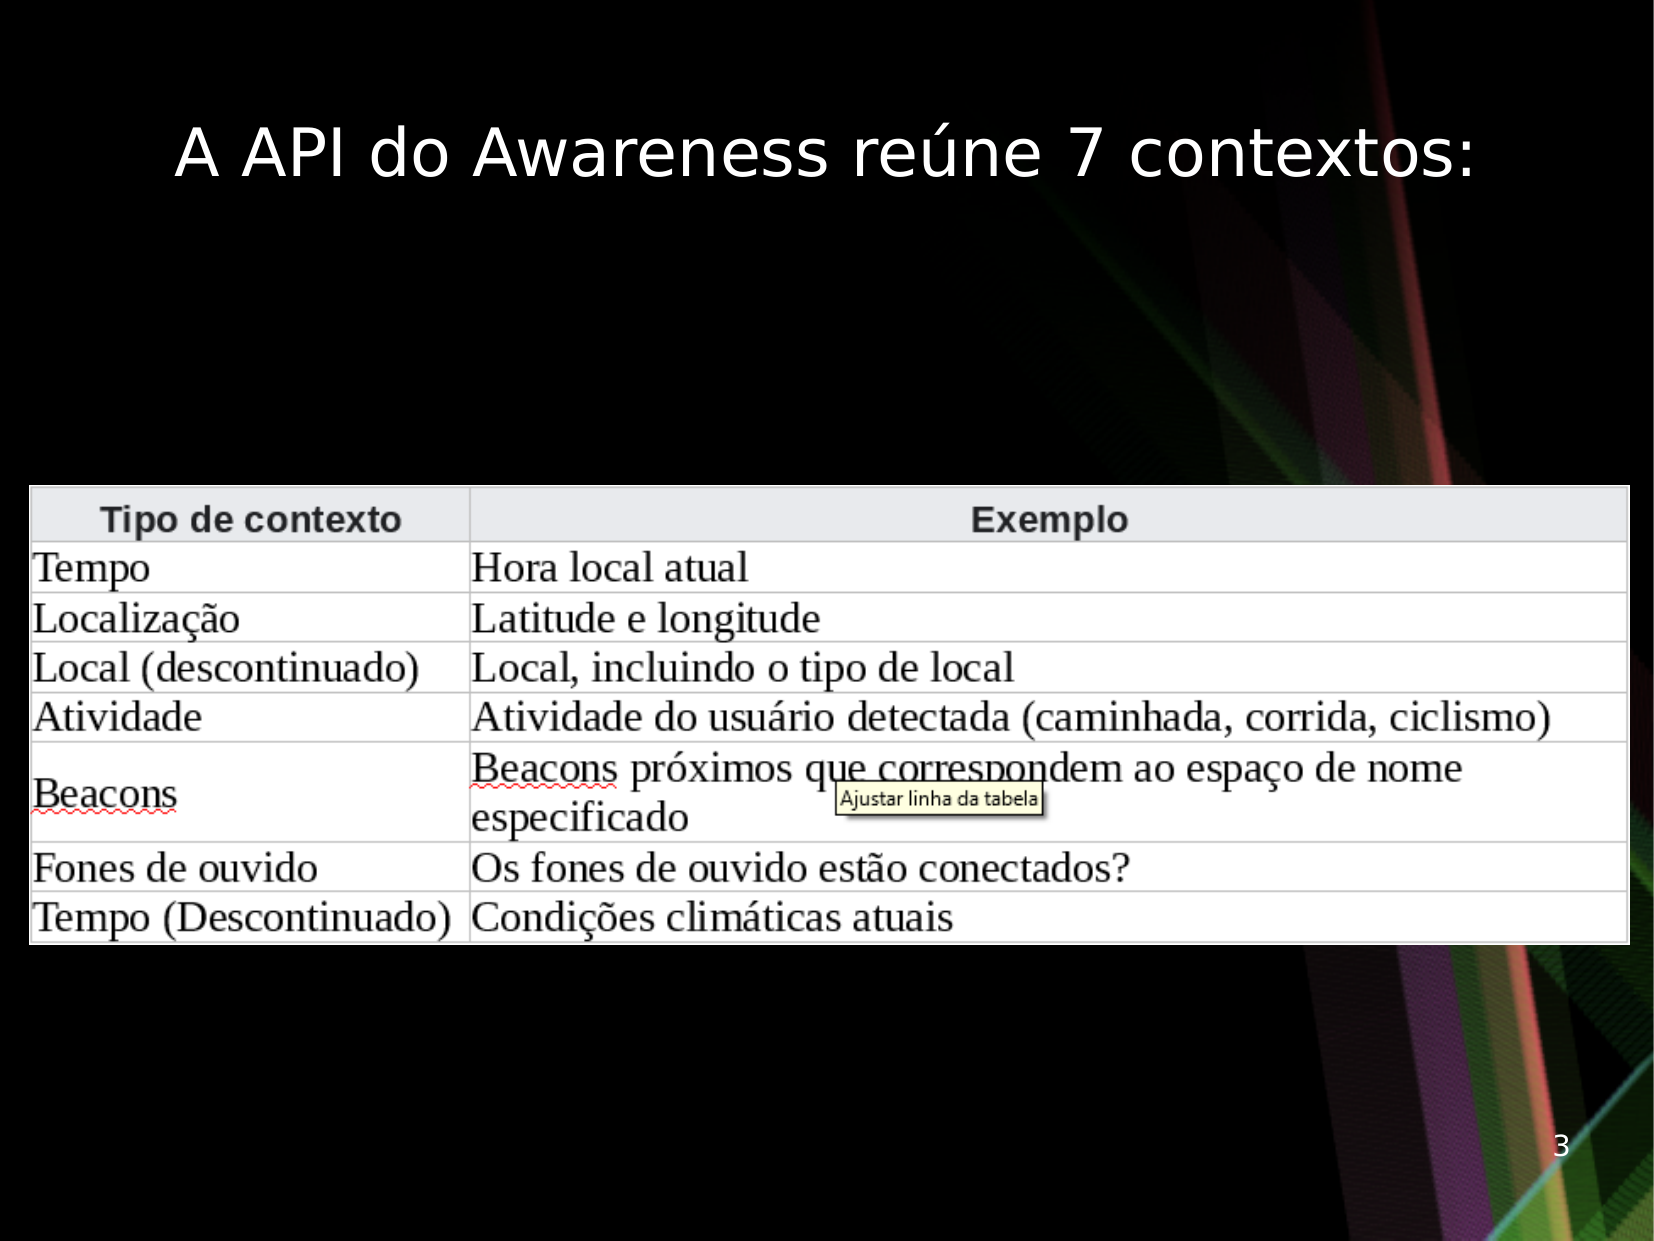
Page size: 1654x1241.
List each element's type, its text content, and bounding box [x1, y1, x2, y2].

title A API do Awareness reúne 7 contextos: [82, 49, 1571, 257]
picture [0, 0, 1654, 1241]
